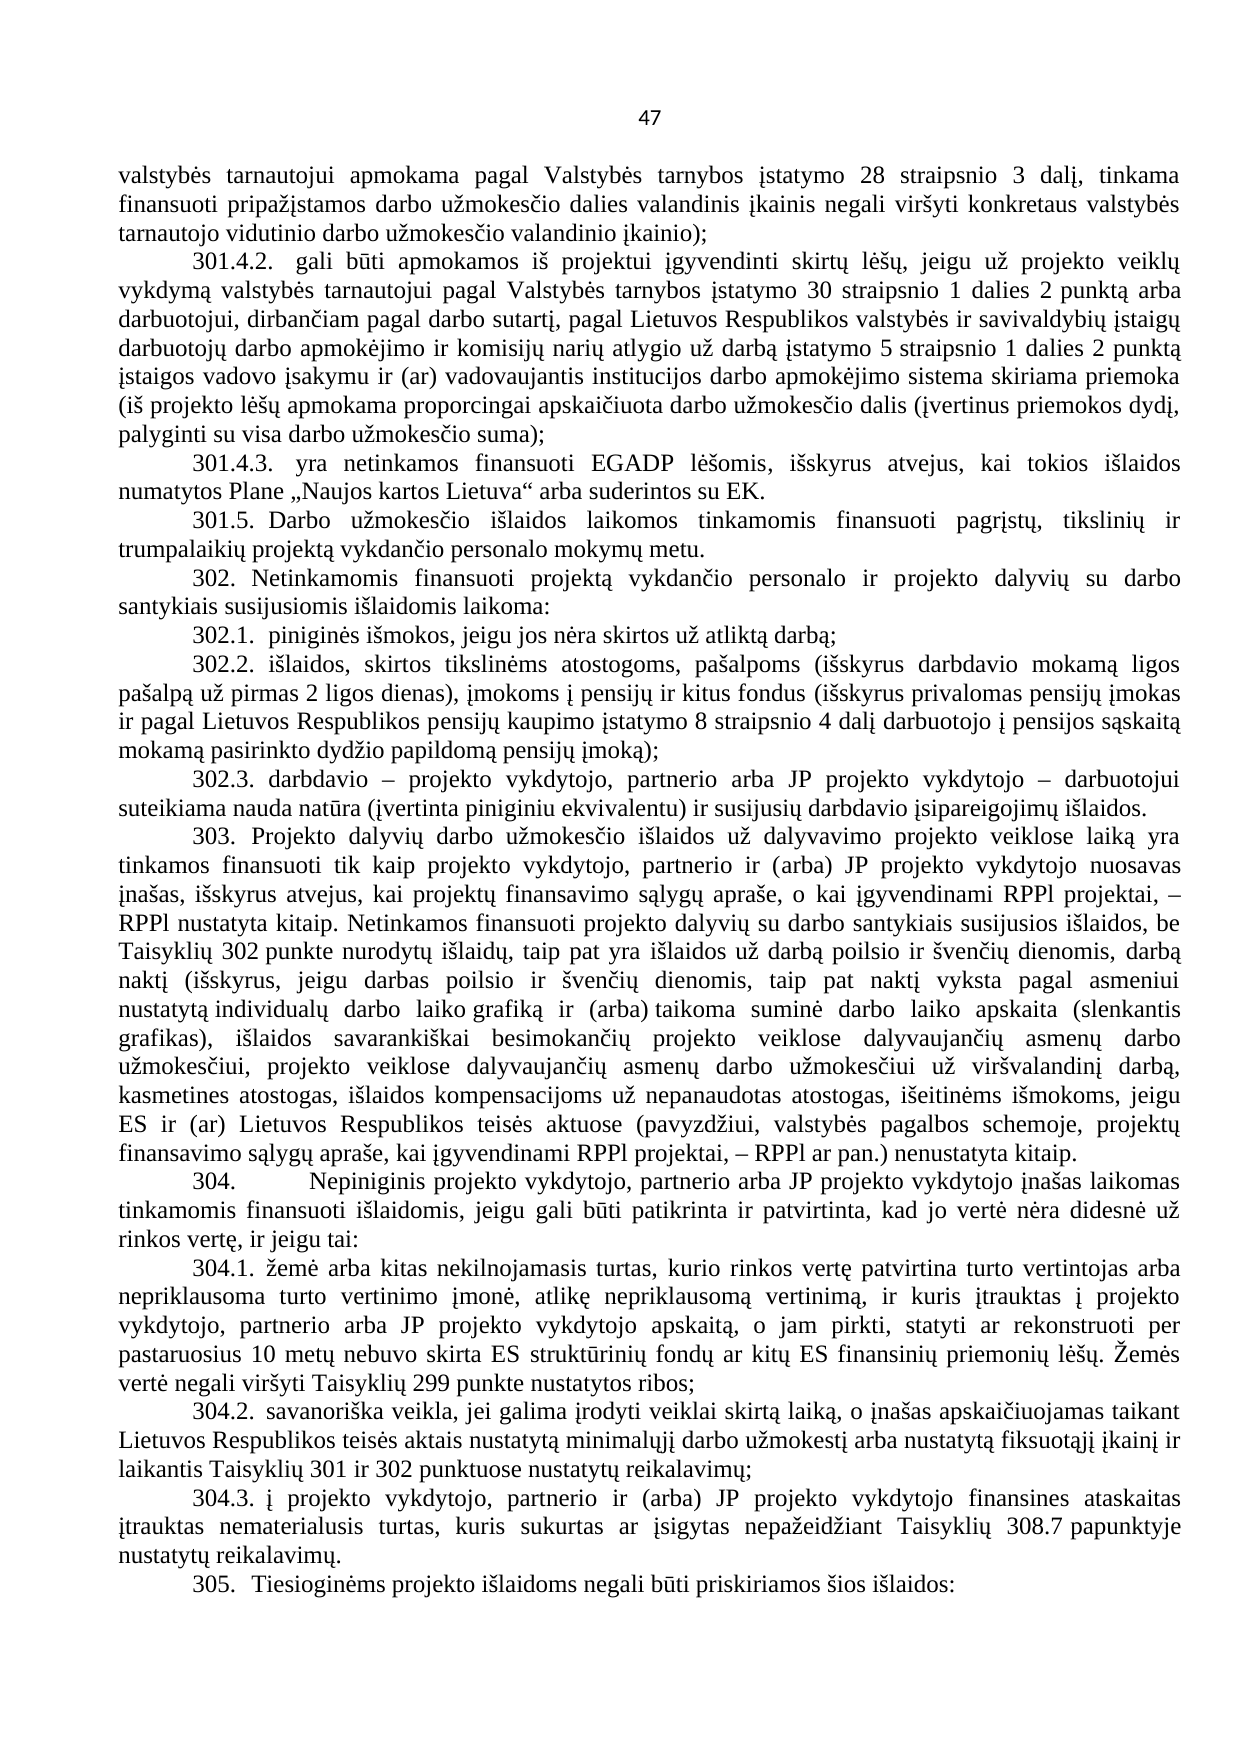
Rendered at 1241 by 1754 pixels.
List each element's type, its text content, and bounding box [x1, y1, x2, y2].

text 302.3. darbdavio – projekto vykdytojo, partnerio arba JP projekto vykdytojo – darbuotojui suteikiama nauda natūra (įvertinta piniginiu ekvivalentu) ir susijusių darbdavio įsipareigojimų išlaidos. [118, 764, 1181, 821]
text 304.3. į projekto vykdytojo, partnerio ir (arba) JP projekto vykdytojo finansines ataskaitas įtrauktas nematerialusis turtas, kuris sukurtas ar įsigytas nepažeidžiant Taisyklių 308.7 papunktyje nustatytų reikalavimų. [118, 1483, 1181, 1569]
text 303. Projekto dalyvių darbo užmokesčio išlaidos už dalyvavimo projekto veiklose laiką yra tinkamos finansuoti tik kaip projekto vykdytojo, partnerio ir (arba) JP projekto vykdytojo nuosavas įnašas, išskyrus atvejus, kai projektų finansavimo sąlygų apraše, o kai įgyvendinami RPPl projektai, – RPPl nustatyta kitaip. Netinkamos finansuoti projekto dalyvių su darbo santykiais susijusios išlaidos, be Taisyklių 302 punkte nurodytų išlaidų, taip pat yra išlaidos už darbą poilsio ir švenčių dienomis, darbą naktį (išskyrus, jeigu darbas poilsio ir švenčių dienomis, taip pat naktį vyksta pagal asmeniui nustatytą individualų darbo laiko grafiką ir (arba) taikoma suminė darbo laiko apskaita (slenkantis grafikas), išlaidos savarankiškai besimokančių projekto veiklose dalyvaujančių asmenų darbo užmokesčiui, projekto veiklose dalyvaujančių asmenų darbo užmokesčiui už viršvalandinį darbą, kasmetines atostogas, išlaidos kompensacijoms už nepanaudotas atostogas, išeitinėms išmokoms, jeigu ES ir (ar) Lietuvos Respublikos teisės aktuose (pavyzdžiui, valstybės pagalbos schemoje, projektų finansavimo sąlygų apraše, kai įgyvendinami RPPl projektai, – RPPl ar pan.) nenustatyta kitaip. [118, 821, 1181, 1166]
text 301.4.3. yra netinkamos finansuoti EGADP lėšomis, išskyrus atvejus, kai tokios išlaidos numatytos Plane „Naujos kartos Lietuva“ arba suderintos su EK. [118, 448, 1181, 505]
text 302. Netinkamomis finansuoti projektą vykdančio personalo ir projekto dalyvių su darbo santykiais susijusiomis išlaidomis laikoma: [118, 563, 1181, 620]
text 304.1. žemė arba kitas nekilnojamasis turtas, kurio rinkos vertę patvirtina turto vertintojas arba nepriklausoma turto vertinimo įmonė, atlikę nepriklausomą vertinimą, ir kuris įtrauktas į projekto vykdytojo, partnerio arba JP projekto vykdytojo apskaitą, o jam pirkti, statyti ar rekonstruoti per pastaruosius 10 metų nebuvo skirta ES struktūrinių fondų ar kitų ES finansinių priemonių lėšų. Žemės vertė negali viršyti Taisyklių 299 punkte nustatytos ribos; [118, 1253, 1181, 1396]
text 304. Nepiniginis projekto vykdytojo, partnerio arba JP projekto vykdytojo įnašas laikomas tinkamomis finansuoti išlaidomis, jeigu gali būti patikrinta ir patvirtinta, kad jo vertė nėra didesnė už rinkos vertę, ir jeigu tai: [118, 1166, 1181, 1253]
text valstybės tarnautojui apmokama pagal Valstybės tarnybos įstatymo 28 straipsnio 3 dalį, tinkama finansuoti pripažįstamos darbo užmokesčio dalies valandinis įkainis negali viršyti konkretaus valstybės tarnautojo vidutinio darbo užmokesčio valandinio įkainio); [118, 160, 1181, 246]
text 305. Tiesioginėms projekto išlaidoms negali būti priskiriamos šios išlaidos: [118, 1569, 1181, 1598]
text 304.2. savanoriška veikla, jei galima įrodyti veiklai skirtą laiką, o įnašas apskaičiuojamas taikant Lietuvos Respublikos teisės aktais nustatytą minimalųjį darbo užmokestį arba nustatytą fiksuotąjį įkainį ir laikantis Taisyklių 301 ir 302 punktuose nustatytų reikalavimų; [118, 1396, 1181, 1483]
text 301.5. Darbo užmokesčio išlaidos laikomos tinkamomis finansuoti pagrįstų, tikslinių ir trumpalaikių projektą vykdančio personalo mokymų metu. [118, 505, 1181, 563]
text 301.4.2. gali būti apmokamos iš projektui įgyvendinti skirtų lėšų, jeigu už projekto veiklų vykdymą valstybės tarnautojui pagal Valstybės tarnybos įstatymo 30 straipsnio 1 dalies 2 punktą arba darbuotojui, dirbančiam pagal darbo sutartį, pagal Lietuvos Respublikos valstybės ir savivaldybių įstaigų darbuotojų darbo apmokėjimo ir komisijų narių atlygio už darbą įstatymo 5 straipsnio 1 dalies 2 punktą įstaigos vadovo įsakymu ir (ar) vadovaujantis institucijos darbo apmokėjimo sistema skiriama priemoka (iš projekto lėšų apmokama proporcingai apskaičiuota darbo užmokesčio dalis (įvertinus priemokos dydį, palyginti su visa darbo užmokesčio suma); [118, 246, 1181, 448]
text 302.1. piniginės išmokos, jeigu jos nėra skirtos už atliktą darbą; [118, 620, 1181, 649]
text 302.2. išlaidos, skirtos tikslinėms atostogoms, pašalpoms (išskyrus darbdavio mokamą ligos pašalpą už pirmas 2 ligos dienas), įmokoms į pensijų ir kitus fondus (išskyrus privalomas pensijų įmokas ir pagal Lietuvos Respublikos pensijų kaupimo įstatymo 8 straipsnio 4 dalį darbuotojo į pensijos sąskaitą mokamą pasirinkto dydžio papildomą pensijų įmoką); [118, 649, 1181, 764]
